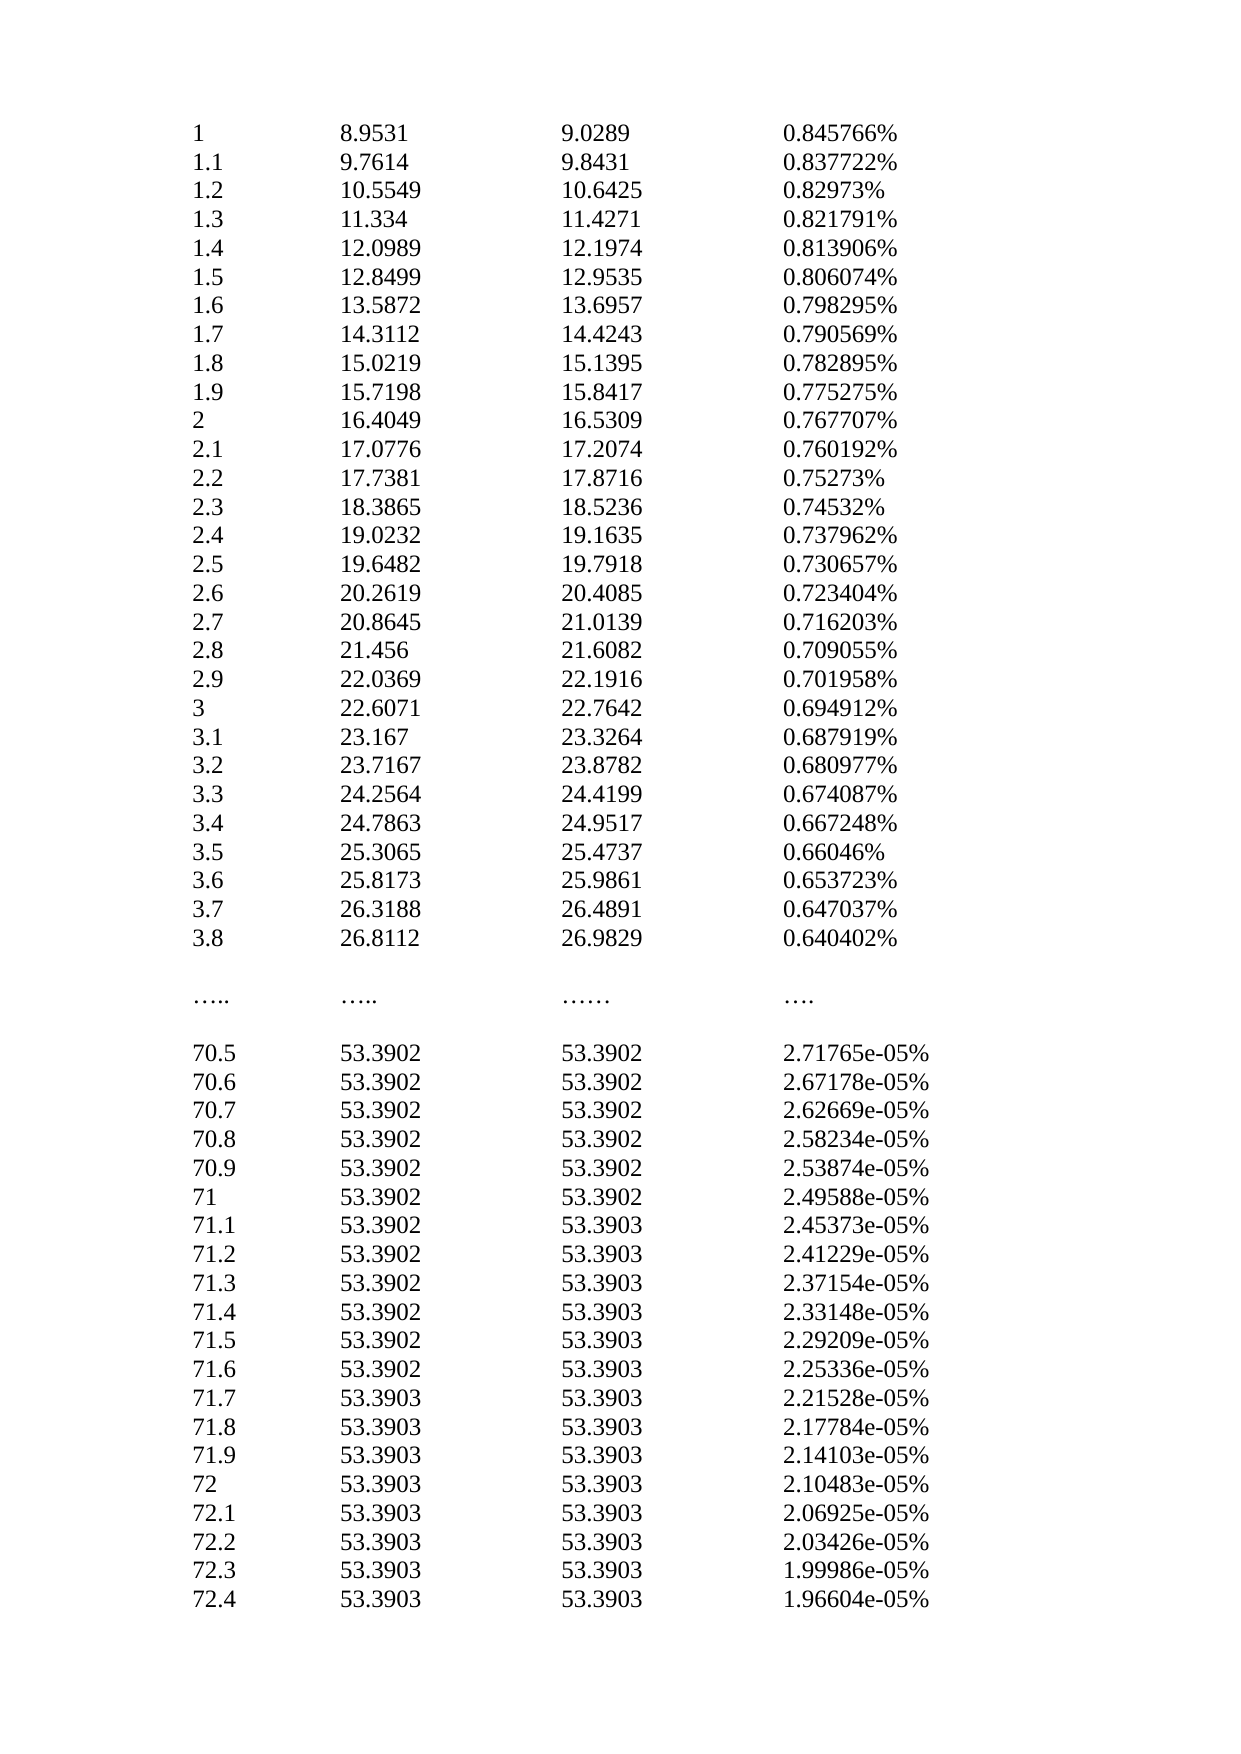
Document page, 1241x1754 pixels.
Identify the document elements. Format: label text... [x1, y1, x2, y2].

text 71.7 53.3903 53.3903 2.21528e-05% [118, 1383, 1122, 1412]
text 3.1 23.167 23.3264 0.687919% [118, 722, 1122, 751]
text 1.1 9.7614 9.8431 0.837722% [118, 147, 1122, 176]
text ….. ….. …… …. [118, 981, 1122, 1009]
text 3.5 25.3065 25.4737 0.66046% [118, 837, 1122, 866]
text 72.2 53.3903 53.3903 2.03426e-05% [118, 1527, 1122, 1556]
text 3.3 24.2564 24.4199 0.674087% [118, 779, 1122, 808]
text 2.6 20.2619 20.4085 0.723404% [118, 578, 1122, 607]
text 2.5 19.6482 19.7918 0.730657% [118, 549, 1122, 578]
text 3.4 24.7863 24.9517 0.667248% [118, 808, 1122, 837]
text 70.6 53.3902 53.3902 2.67178e-05% [118, 1067, 1122, 1096]
text 1 8.9531 9.0289 0.845766% [118, 118, 1122, 147]
text 1.7 14.3112 14.4243 0.790569% [118, 319, 1122, 348]
text 1.4 12.0989 12.1974 0.813906% [118, 233, 1122, 262]
text 72.3 53.3903 53.3903 1.99986e-05% [118, 1556, 1122, 1584]
text 1.2 10.5549 10.6425 0.82973% [118, 176, 1122, 204]
text 71.4 53.3902 53.3903 2.33148e-05% [118, 1297, 1122, 1326]
text 3.8 26.8112 26.9829 0.640402% [118, 923, 1122, 952]
text 2 16.4049 16.5309 0.767707% [118, 406, 1122, 434]
text 70.7 53.3902 53.3902 2.62669e-05% [118, 1096, 1122, 1124]
text 71.9 53.3903 53.3903 2.14103e-05% [118, 1441, 1122, 1469]
text 71.6 53.3902 53.3903 2.25336e-05% [118, 1354, 1122, 1383]
text 72 53.3903 53.3903 2.10483e-05% [118, 1469, 1122, 1498]
text 3 22.6071 22.7642 0.694912% [118, 693, 1122, 722]
text 71 53.3902 53.3902 2.49588e-05% [118, 1182, 1122, 1211]
text 71.3 53.3902 53.3903 2.37154e-05% [118, 1268, 1122, 1297]
text 2.1 17.0776 17.2074 0.760192% [118, 434, 1122, 463]
text 1.3 11.334 11.4271 0.821791% [118, 204, 1122, 233]
text 71.2 53.3902 53.3903 2.41229e-05% [118, 1239, 1122, 1268]
text 2.9 22.0369 22.1916 0.701958% [118, 664, 1122, 693]
text 70.8 53.3902 53.3902 2.58234e-05% [118, 1124, 1122, 1153]
text 2.8 21.456 21.6082 0.709055% [118, 636, 1122, 664]
text 1.5 12.8499 12.9535 0.806074% [118, 262, 1122, 291]
text 3.2 23.7167 23.8782 0.680977% [118, 751, 1122, 779]
text 70.5 53.3902 53.3902 2.71765e-05% [118, 1038, 1122, 1067]
text 2.7 20.8645 21.0139 0.716203% [118, 607, 1122, 636]
text 3.6 25.8173 25.9861 0.653723% [118, 866, 1122, 894]
text 71.1 53.3902 53.3903 2.45373e-05% [118, 1211, 1122, 1239]
text 72.1 53.3903 53.3903 2.06925e-05% [118, 1498, 1122, 1527]
text 1.9 15.7198 15.8417 0.775275% [118, 377, 1122, 406]
text 2.4 19.0232 19.1635 0.737962% [118, 521, 1122, 549]
text 71.8 53.3903 53.3903 2.17784e-05% [118, 1412, 1122, 1441]
text 70.9 53.3902 53.3902 2.53874e-05% [118, 1153, 1122, 1182]
text 2.2 17.7381 17.8716 0.75273% [118, 463, 1122, 492]
text 72.4 53.3903 53.3903 1.96604e-05% [118, 1584, 1122, 1613]
text 2.3 18.3865 18.5236 0.74532% [118, 492, 1122, 521]
text 1.6 13.5872 13.6957 0.798295% [118, 291, 1122, 319]
text 3.7 26.3188 26.4891 0.647037% [118, 894, 1122, 923]
text 1.8 15.0219 15.1395 0.782895% [118, 348, 1122, 377]
text 71.5 53.3902 53.3903 2.29209e-05% [118, 1326, 1122, 1354]
